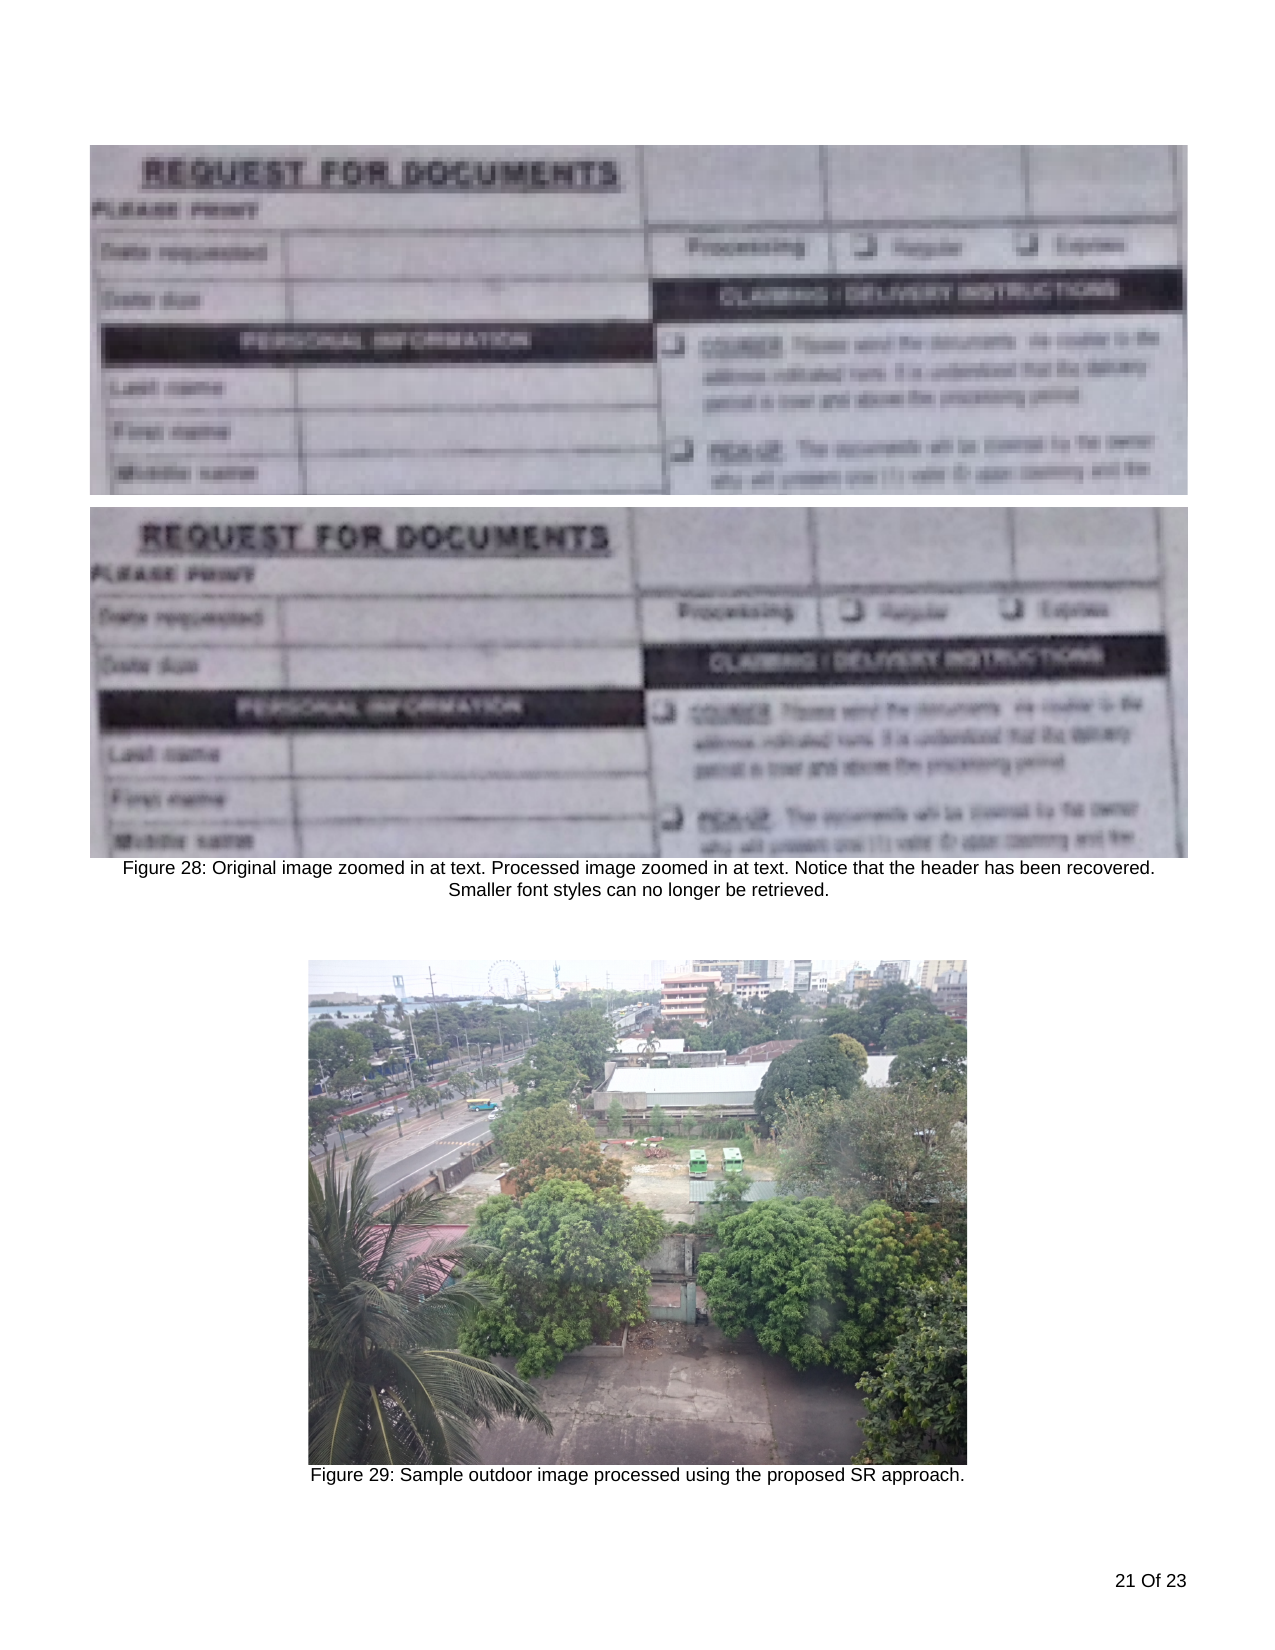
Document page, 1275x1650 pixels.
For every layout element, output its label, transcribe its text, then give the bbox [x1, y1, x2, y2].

picture [89, 145, 1188, 495]
text Figure 28: Original image zoomed in at text. Processed image zoomed in at text. Notice that the header has been recovered. Smaller font styles can no longer be retrieved. [90, 858, 1188, 900]
picture [308, 960, 968, 1465]
picture [90, 507, 1188, 858]
text Figure 29: Sample outdoor image processed using the proposed SR approach. [308, 1465, 967, 1486]
